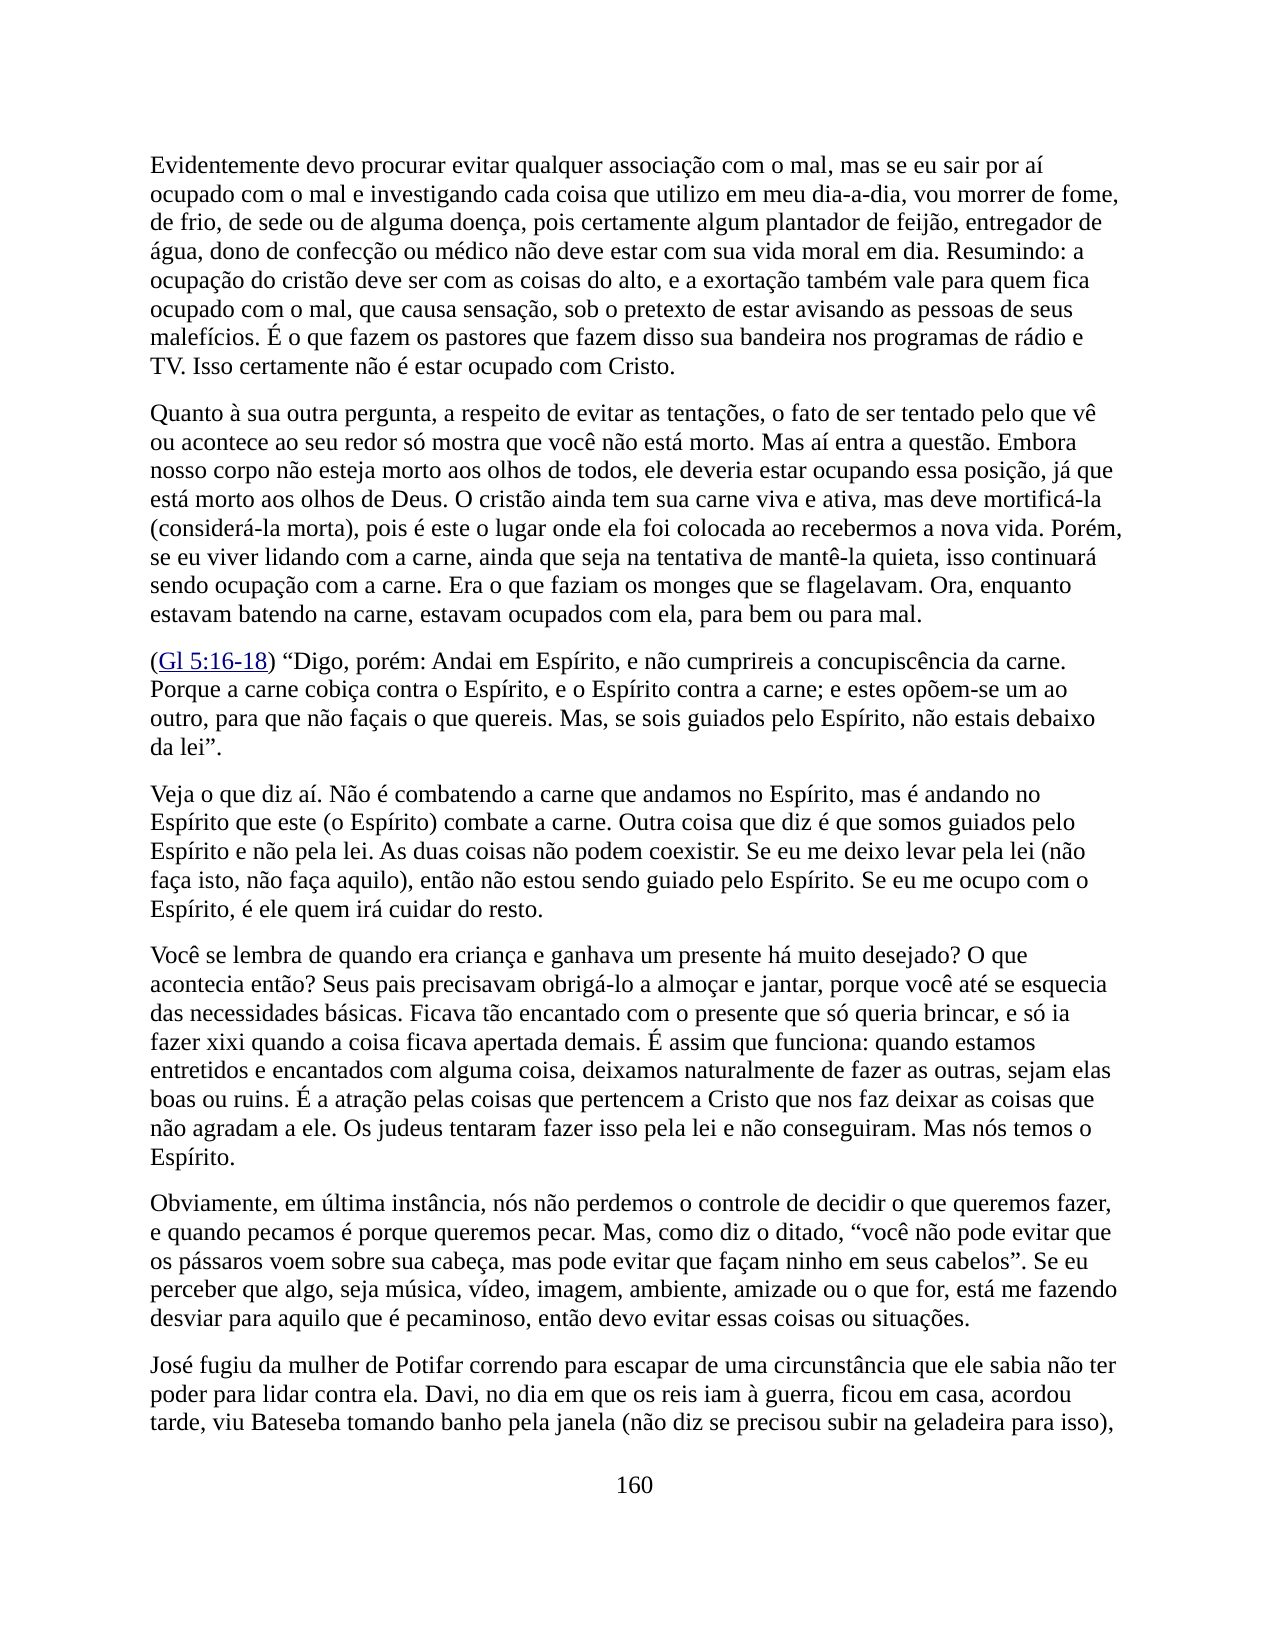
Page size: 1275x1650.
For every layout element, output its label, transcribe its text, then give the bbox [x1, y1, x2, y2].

text Você se lembra de quando era criança e ganhava um presente há muito desejado? O que acontecia então? Seus pais precisavam obrigá-lo a almoçar e jantar, porque você até se esquecia das necessidades básicas. Ficava tão encantado com o presente que só queria brincar, e só ia fazer xixi quando a coisa ficava apertada demais. É assim que funciona: quando estamos entretidos e encantados com alguma coisa, deixamos naturalmente de fazer as outras, sejam elas boas ou ruins. É a atração pelas coisas que pertencem a Cristo que nos faz deixar as coisas que não agradam a ele. Os judeus tentaram fazer isso pela lei e não conseguiram. Mas nós temos o Espírito. [150, 940, 1125, 1170]
text Obviamente, em última instância, nós não perdemos o controle de decidir o que queremos fazer, e quando pecamos é porque queremos pecar. Mas, como diz o ditado, “você não pode evitar que os pássaros voem sobre sua cabeça, mas pode evitar que façam ninho em seus cabelos”. Se eu perceber que algo, seja música, vídeo, imagem, ambiente, amizade ou o que for, está me fazendo desviar para aquilo que é pecaminoso, então devo evitar essas coisas ou situações. [150, 1188, 1125, 1332]
text Evidentemente devo procurar evitar qualquer associação com o mal, mas se eu sair por aí ocupado com o mal e investigando cada coisa que utilizo em meu dia-a-dia, vou morrer de fome, de frio, de sede ou de alguma doença, pois certamente algum plantador de feijão, entregador de água, dono de confecção ou médico não deve estar com sua vida moral em dia. Resumindo: a ocupação do cristão deve ser com as coisas do alto, e a exortação também vale para quem fica ocupado com o mal, que causa sensação, sob o pretexto de estar avisando as pessoas de seus malefícios. É o que fazem os pastores que fazem disso sua bandeira nos programas de rádio e TV. Isso certamente não é estar ocupado com Cristo. [150, 150, 1125, 380]
text Quanto à sua outra pergunta, a respeito de evitar as tentações, o fato de ser tentado pelo que vê ou acontece ao seu redor só mostra que você não está morto. Mas aí entra a questão. Embora nosso corpo não esteja morto aos olhos de todos, ele deveria estar ocupando essa posição, já que está morto aos olhos de Deus. O cristão ainda tem sua carne viva e ativa, mas deve mortificá-la (considerá-la morta), pois é este o lugar onde ela foi colocada ao recebermos a nova vida. Porém, se eu viver lidando com a carne, ainda que seja na tentativa de mantê-la quieta, isso continuará sendo ocupação com a carne. Era o que faziam os monges que se flagelavam. Ora, enquanto estavam batendo na carne, estavam ocupados com ela, para bem ou para mal. [150, 398, 1125, 628]
text Veja o que diz aí. Não é combatendo a carne que andamos no Espírito, mas é andando no Espírito que este (o Espírito) combate a carne. Outra coisa que diz é que somos guiados pelo Espírito e não pela lei. As duas coisas não podem coexistir. Se eu me deixo levar pela lei (não faça isto, não faça aquilo), então não estou sendo guiado pelo Espírito. Se eu me ocupo com o Espírito, é ele quem irá cuidar do resto. [150, 779, 1125, 922]
text (Gl 5:16-18) “Digo, porém: Andai em Espírito, e não cumprireis a concupiscência da carne. Porque a carne cobiça contra o Espírito, e o Espírito contra a carne; e estes opõem-se um ao outro, para que não façais o que quereis. Mas, se sois guiados pelo Espírito, não estais debaixo da lei”. [150, 646, 1125, 761]
text José fugiu da mulher de Potifar correndo para escapar de uma circunstância que ele sabia não ter poder para lidar contra ela. Davi, no dia em que os reis iam à guerra, ficou em casa, acordou tarde, viu Bateseba tomando banho pela janela (não diz se precisou subir na geladeira para isso), [150, 1350, 1125, 1436]
